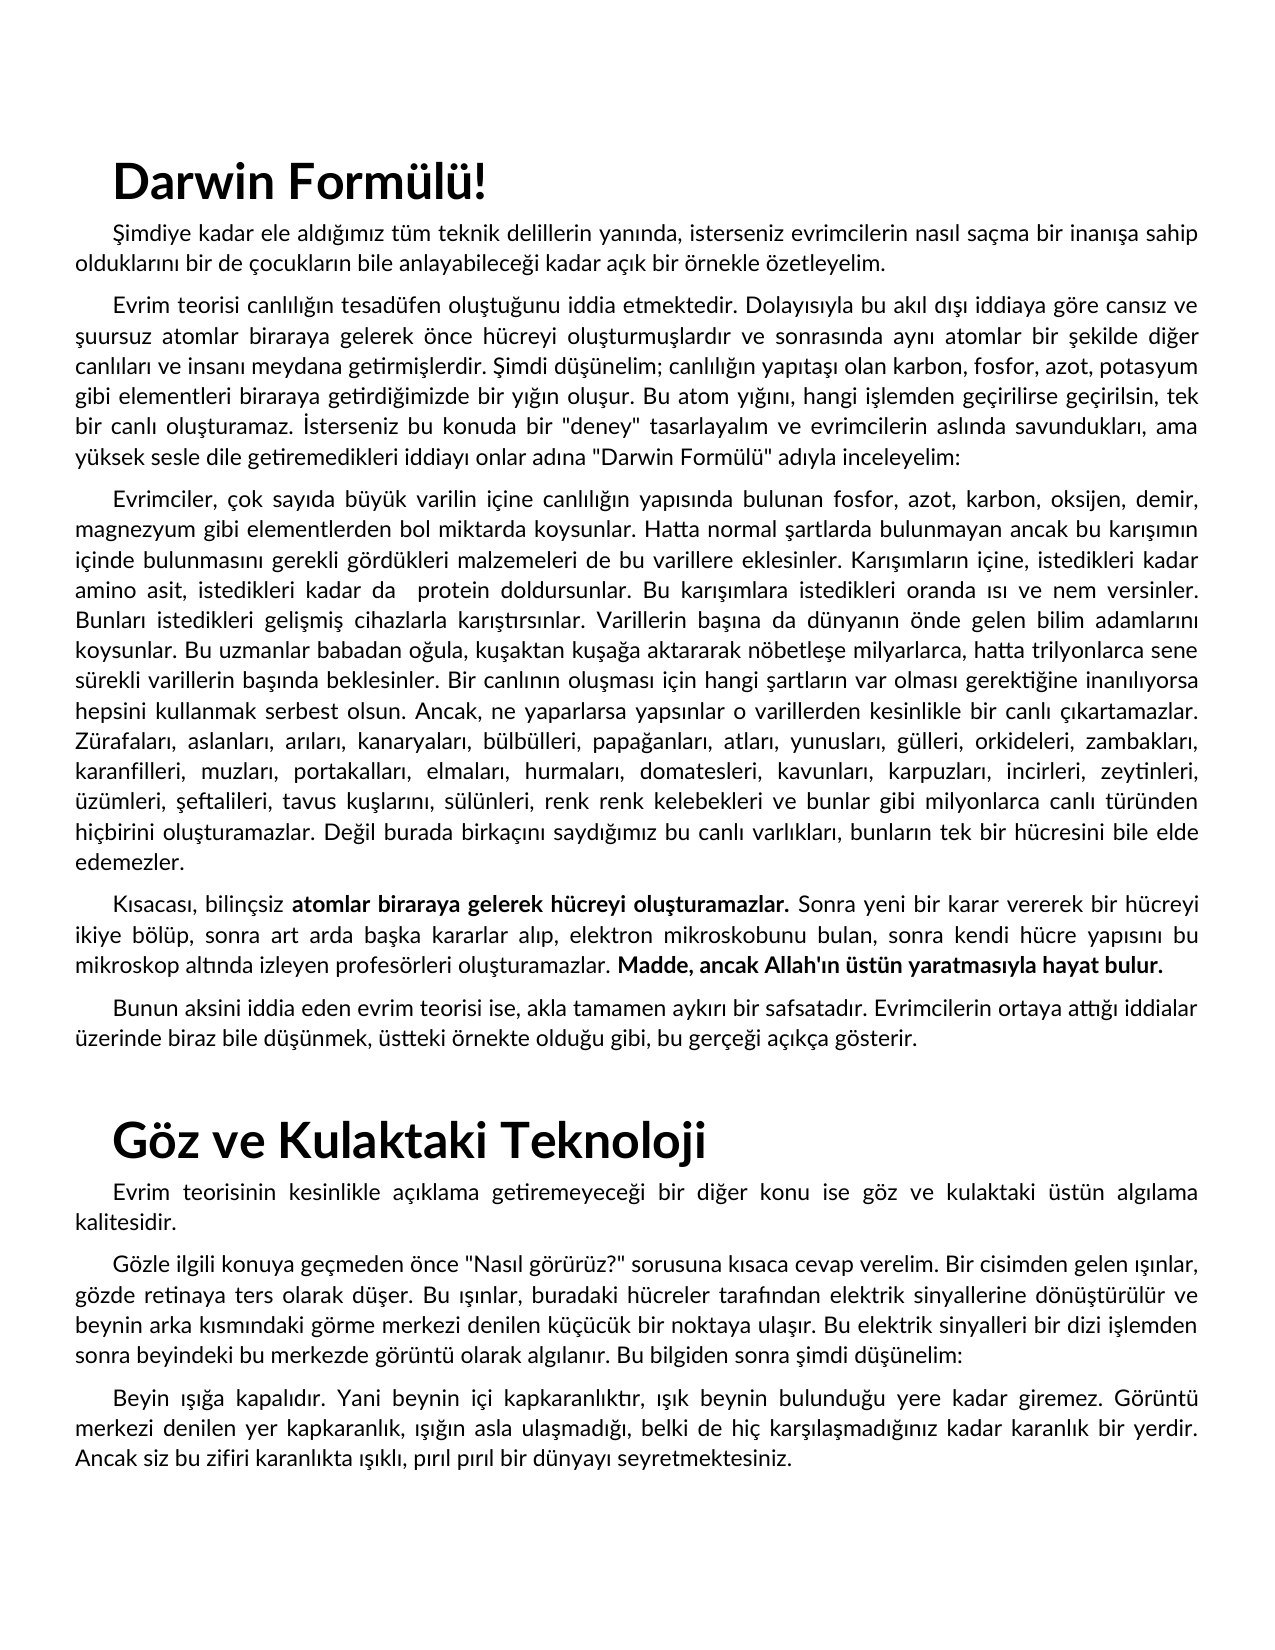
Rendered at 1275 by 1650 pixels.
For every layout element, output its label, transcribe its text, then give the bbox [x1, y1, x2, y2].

text Gözle ilgili konuya geçmeden önce "Nasıl görürüz?" sorusuna kısaca cevap verelim. Bir cisimden gelen ışınlar, gözde retinaya ters olarak düşer. Bu ışınlar, buradaki hücreler tarafından elektrik sinyallerine dönüştürülür ve beynin arka kısmındaki görme merkezi denilen küçücük bir noktaya ulaşır. Bu elektrik sinyalleri bir dizi işlemden sonra beyindeki bu merkezde görüntü olarak algılanır. Bu bilgiden sonra şimdi düşünelim: [75, 1250, 1200, 1368]
text Bunun aksini iddia eden evrim teorisi ise, akla tamamen aykırı bir safsatadır. Evrimcilerin ortaya attığı iddialar üzerinde biraz bile düşünmek, üstteki örnekte olduğu gibi, bu gerçeği açıkça gösterir. [75, 993, 1200, 1051]
subtitle Darwin Formülü! [112, 150, 1200, 210]
text Beyin ışığa kapalıdır. Yani beynin içi kapkaranlıktır, ışık beynin bulunduğu yere kadar giremez. Görüntü merkezi denilen yer kapkaranlık, ışığın asla ulaşmadığı, belki de hiç karşılaşmadığınız kadar karanlık bir yerdir. Ancak siz bu zifiri karanlıkta ışıklı, pırıl pırıl bir dünyayı seyretmektesiniz. [75, 1383, 1200, 1471]
text Evrimciler, çok sayıda büyük varilin içine canlılığın yapısında bulunan fosfor, azot, karbon, oksijen, demir, magnezyum gibi elementlerden bol miktarda koysunlar. Hatta normal şartlarda bulunmayan ancak bu karışımın içinde bulunmasını gerekli gördükleri malzemeleri de bu varillere eklesinler. Karışımların içine, istedikleri kadar amino asit, istedikleri kadar da protein doldursunlar. Bu karışımlara istedikleri oranda ısı ve nem versinler. Bunları istedikleri gelişmiş cihazlarla karıştırsınlar. Varillerin başına da dünyanın önde gelen bilim adamlarını koysunlar. Bu uzmanlar babadan oğula, kuşaktan kuşağa aktararak nöbetleşe milyarlarca, hatta trilyonlarca sene sürekli varillerin başında beklesinler. Bir canlının oluşması için hangi şartların var olması gerektiğine inanılıyorsa hepsini kullanmak serbest olsun. Ancak, ne yaparlarsa yapsınlar o varillerden kesinlikle bir canlı çıkartamazlar. Zürafaları, aslanları, arıları, kanaryaları, bülbülleri, papağanları, atları, yunusları, gülleri, orkideleri, zambakları, karanfilleri, muzları, portakalları, elmaları, hurmaları, domatesleri, kavunları, karpuzları, incirleri, zeytinleri, üzümleri, şeftalileri, tavus kuşlarını, sülünleri, renk renk kelebekleri ve bunlar gibi milyonlarca canlı türünden hiçbirini oluşturamazlar. Değil burada birkaçını saydığımız bu canlı varlıkları, bunların tek bir hücresini bile elde edemezler. [75, 485, 1200, 875]
subtitle Göz ve Kulaktaki Teknoloji [112, 1109, 1200, 1169]
text Kısacası, bilinçsiz atomlar biraraya gelerek hücreyi oluşturamazlar. Sonra yeni bir karar vererek bir hücreyi ikiye bölüp, sonra art arda başka kararlar alıp, elektron mikroskobunu bulan, sonra kendi hücre yapısını bu mikroskop altında izleyen profesörleri oluşturamazlar. Madde, ancak Allah'ın üstün yaratmasıyla hayat bulur. [75, 890, 1200, 978]
text Evrim teorisinin kesinlikle açıklama getiremeyeceği bir diğer konu ise göz ve kulaktaki üstün algılama kalitesidir. [75, 1177, 1200, 1235]
text Evrim teorisi canlılığın tesadüfen oluştuğunu iddia etmektedir. Dolayısıyla bu akıl dışı iddiaya göre cansız ve şuursuz atomlar biraraya gelerek önce hücreyi oluşturmuşlardır ve sonrasında aynı atomlar bir şekilde diğer canlıları ve insanı meydana getirmişlerdir. Şimdi düşünelim; canlılığın yapıtaşı olan karbon, fosfor, azot, potasyum gibi elementleri biraraya getirdiğimizde bir yığın oluşur. Bu atom yığını, hangi işlemden geçirilirse geçirilsin, tek bir canlı oluşturamaz. İsterseniz bu konuda bir "deney" tasarlayalım ve evrimcilerin aslında savundukları, ama yüksek sesle dile getiremedikleri iddiayı onlar adına "Darwin Formülü" adıyla inceleyelim: [75, 291, 1200, 470]
text Şimdiye kadar ele aldığımız tüm teknik delillerin yanında, isterseniz evrimcilerin nasıl saçma bir inanışa sahip olduklarını bir de çocukların bile anlayabileceği kadar açık bir örnekle özetleyelim. [75, 218, 1200, 276]
